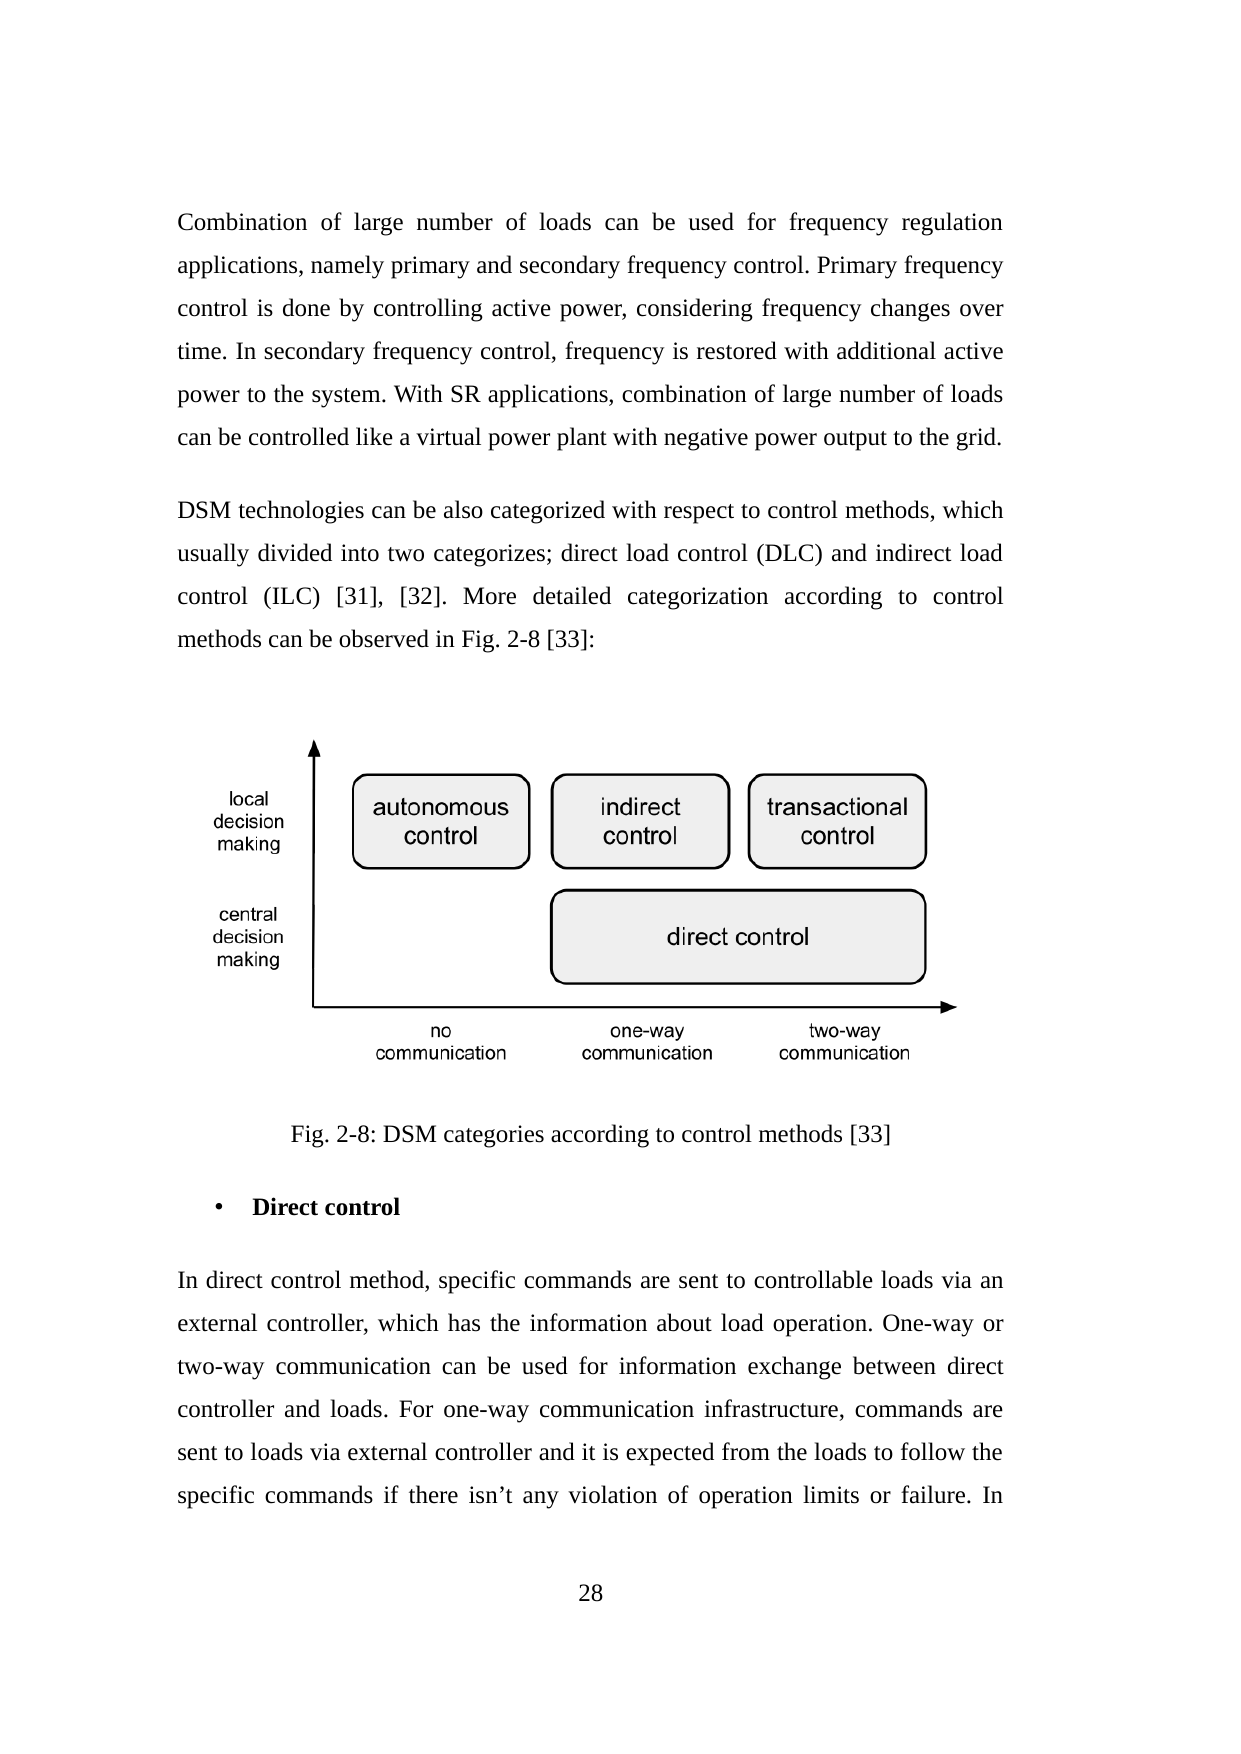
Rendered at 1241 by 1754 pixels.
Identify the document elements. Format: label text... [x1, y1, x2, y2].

text In direct control method, specific commands are sent to controllable loads via an external controller, which has the information about load operation. One-way or two-way communication can be used for information exchange between direct controller and loads. For one-way communication infrastructure, commands are sent to loads via external controller and it is expected from the loads to follow the specific commands if there isn’t any violation of operation limits or failure. In [177, 1265, 1004, 1509]
picture [177, 709, 1005, 1087]
text Combination of large number of loads can be used for frequency regulation applications, namely primary and secondary frequency control. Primary frequency control is done by controlling active power, considering frequency changes over time. In secondary frequency control, frequency is restored with additional active power to the system. With SR applications, combination of large number of loads can be controlled like a virtual power plant with negative power output to the grid. [177, 207, 1004, 451]
list DSM technologies can be also categorized with respect to control methods, which usually divided into two categorizes; direct load control (DLC) and indirect load control (ILC) [31]⁠, [32]⁠. More detailed categorization according to control methods can be observed in Fig. 2-8 [33]⁠: [177, 495, 1004, 653]
list Direct control [214, 1192, 1004, 1221]
list Fig. 2-8: DSM categories according to control methods [33]⁠ [177, 1119, 1004, 1148]
